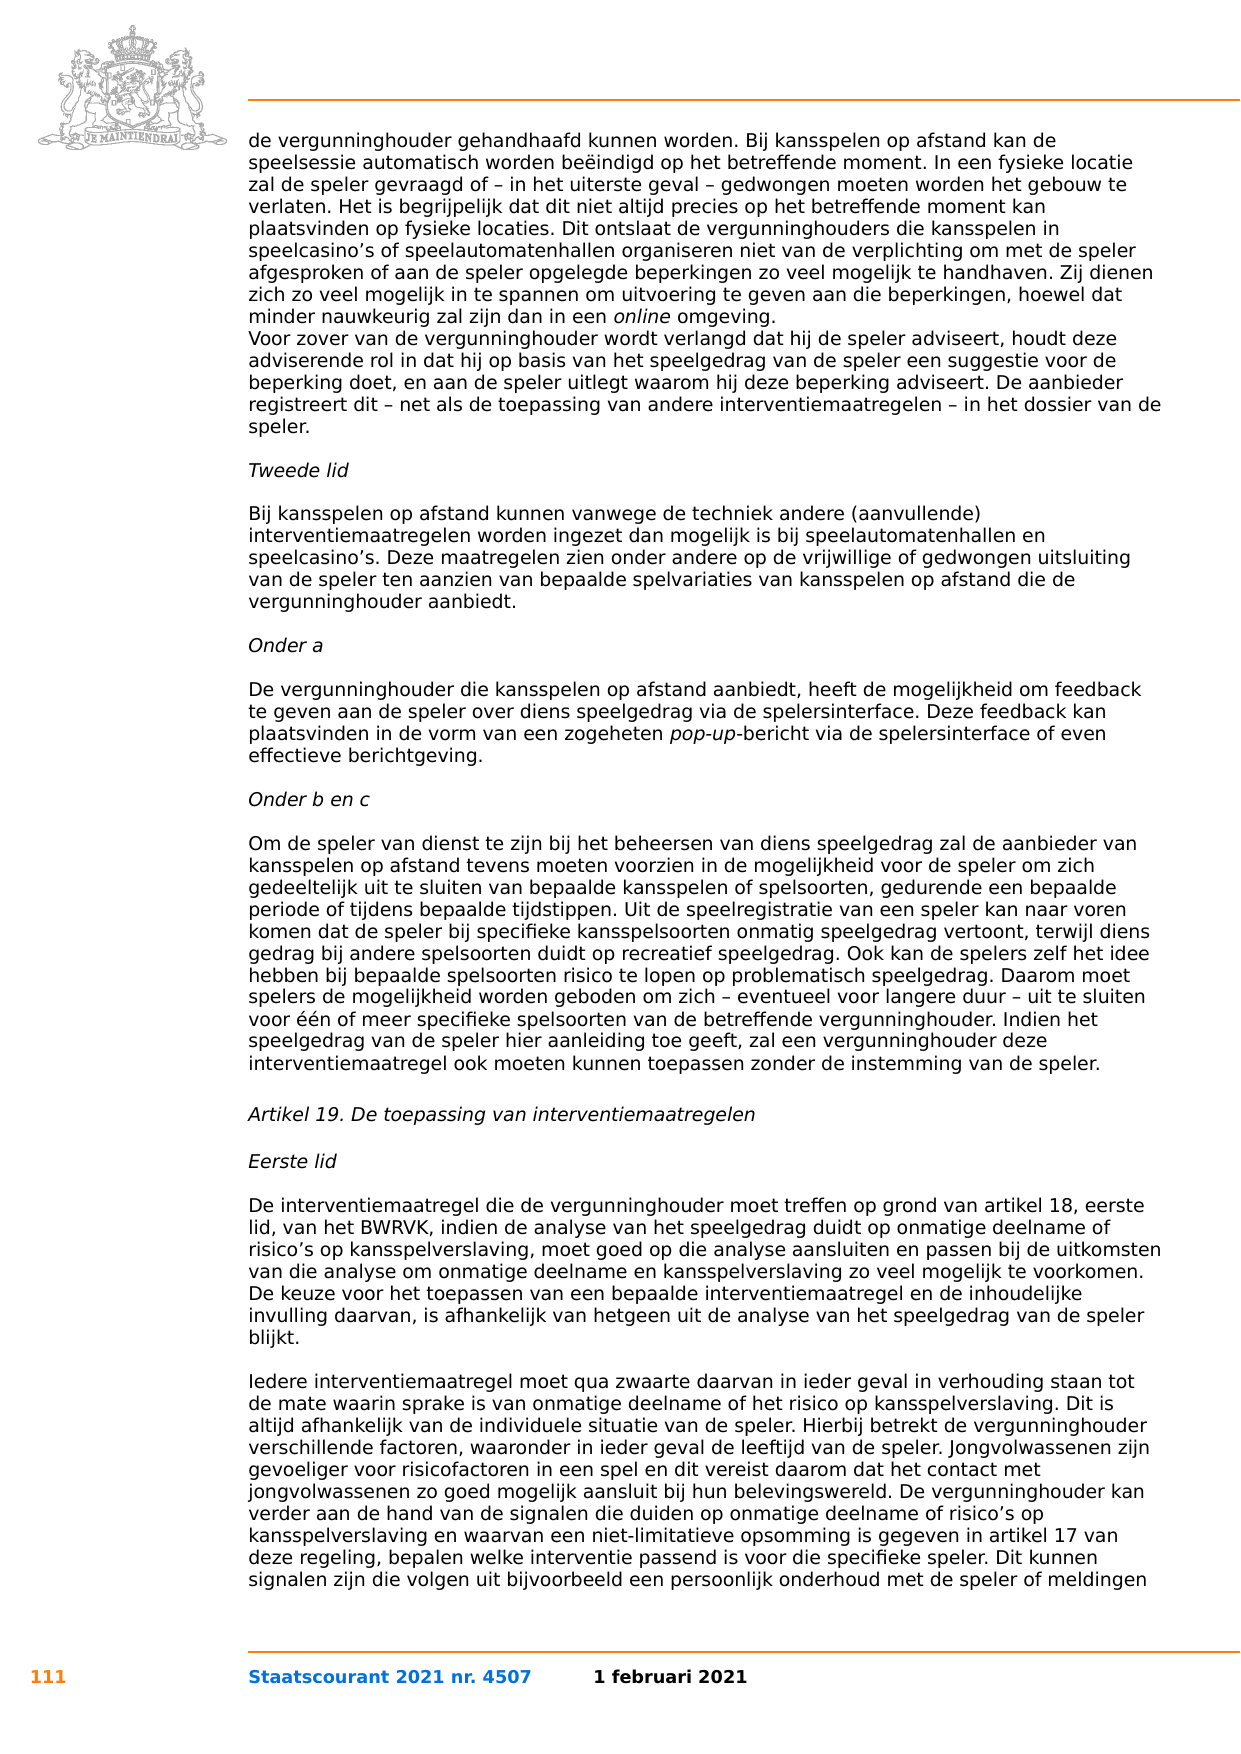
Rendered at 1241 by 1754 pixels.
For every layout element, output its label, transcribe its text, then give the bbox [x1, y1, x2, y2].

text Om de speler van dienst te zijn bij het beheersen van diens speelgedrag zal de aanbieder van kansspelen op afstand tevens moeten voorzien in de mogelijkheid voor de speler om zich gedeeltelijk uit te sluiten van bepaalde kansspelen of spelsoorten, gedurende een bepaalde periode of tijdens bepaalde tijdstippen. Uit de speelregistratie van een speler kan naar voren komen dat de speler bij specifieke kansspelsoorten onmatig speelgedrag vertoont, terwijl diens gedrag bij andere spelsoorten duidt op recreatief speelgedrag. Ook kan de spelers zelf het idee hebben bij bepaalde spelsoorten risico te lopen op problematisch speelgedrag. Daarom moet spelers de mogelijkheid worden geboden om zich – eventueel voor langere duur – uit te sluiten voor één of meer specifieke spelsoorten van de betreffende vergunninghouder. Indien het speelgedrag van de speler hier aanleiding toe geeft, zal een vergunninghouder deze interventiemaatregel ook moeten kunnen toepassen zonder de instemming van de speler. [248, 833, 1163, 1074]
text Voor zover van de vergunninghouder wordt verlangd dat hij de speler adviseert, houdt deze adviserende rol in dat hij op basis van het speelgedrag van de speler een suggestie voor de beperking doet, en aan de speler uitlegt waarom hij deze beperking adviseert. De aanbieder registreert dit – net als de toepassing van andere interventiemaatregelen – in het dossier van de speler. [248, 328, 1163, 438]
text Bij kansspelen op afstand kunnen vanwege de techniek andere (aanvullende) interventiemaatregelen worden ingezet dan mogelijk is bij speelautomatenhallen en speelcasino’s. Deze maatregelen zien onder andere op de vrijwillige of gedwongen uitsluiting van de speler ten aanzien van bepaalde spelvariaties van kansspelen op afstand die de vergunninghouder aanbiedt. [248, 503, 1163, 613]
text Iedere interventiemaatregel moet qua zwaarte daarvan in ieder geval in verhouding staan tot de mate waarin sprake is van onmatige deelname of het risico op kansspelverslaving. Dit is altijd afhankelijk van de individuele situatie van de speler. Hierbij betrekt de vergunninghouder verschillende factoren, waaronder in ieder geval de leeftijd van de speler. Jongvolwassenen zijn gevoeliger voor risicofactoren in een spel en dit vereist daarom dat het contact met jongvolwassenen zo goed mogelijk aansluit bij hun belevingswereld. De vergunninghouder kan verder aan de hand van de signalen die duiden op onmatige deelname of risico’s op kansspelverslaving en waarvan een niet-limitatieve opsomming is gegeven in artikel 17 van deze regeling, bepalen welke interventie passend is voor die specifieke speler. Dit kunnen signalen zijn die volgen uit bijvoorbeeld een persoonlijk onderhoud met de speler of meldingen [248, 1371, 1163, 1591]
subtitle Artikel 19. De toepassing van interventiemaatregelen [248, 1104, 1163, 1126]
subtitle Tweede lid [248, 459, 1163, 481]
text De interventiemaatregel die de vergunninghouder moet treffen op grond van artikel 18, eerste lid, van het BWRVK, indien de analyse van het speelgedrag duidt op onmatige deelname of risico’s op kansspelverslaving, moet goed op die analyse aansluiten en passen bij de uitkomsten van die analyse om onmatige deelname en kansspelverslaving zo veel mogelijk te voorkomen. De keuze voor het toepassen van een bepaalde interventiemaatregel en de inhoudelijke invulling daarvan, is afhankelijk van hetgeen uit de analyse van het speelgedrag van de speler blijkt. [248, 1195, 1163, 1349]
subtitle Onder a [248, 635, 1163, 657]
picture [38, 25, 227, 150]
text De vergunninghouder die kansspelen op afstand aanbiedt, heeft de mogelijkheid om feedback te geven aan de speler over diens speelgedrag via de spelersinterface. Deze feedback kan plaatsvinden in de vorm van een zogeheten pop-up-bericht via de spelersinterface of even effectieve berichtgeving. [248, 679, 1163, 767]
subtitle Eerste lid [248, 1151, 1163, 1173]
subtitle Onder b en c [248, 789, 1163, 811]
text de vergunninghouder gehandhaafd kunnen worden. Bij kansspelen op afstand kan de speelsessie automatisch worden beëindigd op het betreffende moment. In een fysieke locatie zal de speler gevraagd of – in het uiterste geval – gedwongen moeten worden het gebouw te verlaten. Het is begrijpelijk dat dit niet altijd precies op het betreffende moment kan plaatsvinden op fysieke locaties. Dit ontslaat de vergunninghouders die kansspelen in speelcasino’s of speelautomatenhallen organiseren niet van de verplichting om met de speler afgesproken of aan de speler opgelegde beperkingen zo veel mogelijk te handhaven. Zij dienen zich zo veel mogelijk in te spannen om uitvoering te geven aan die beperkingen, hoewel dat minder nauwkeurig zal zijn dan in een online omgeving. [248, 130, 1163, 328]
